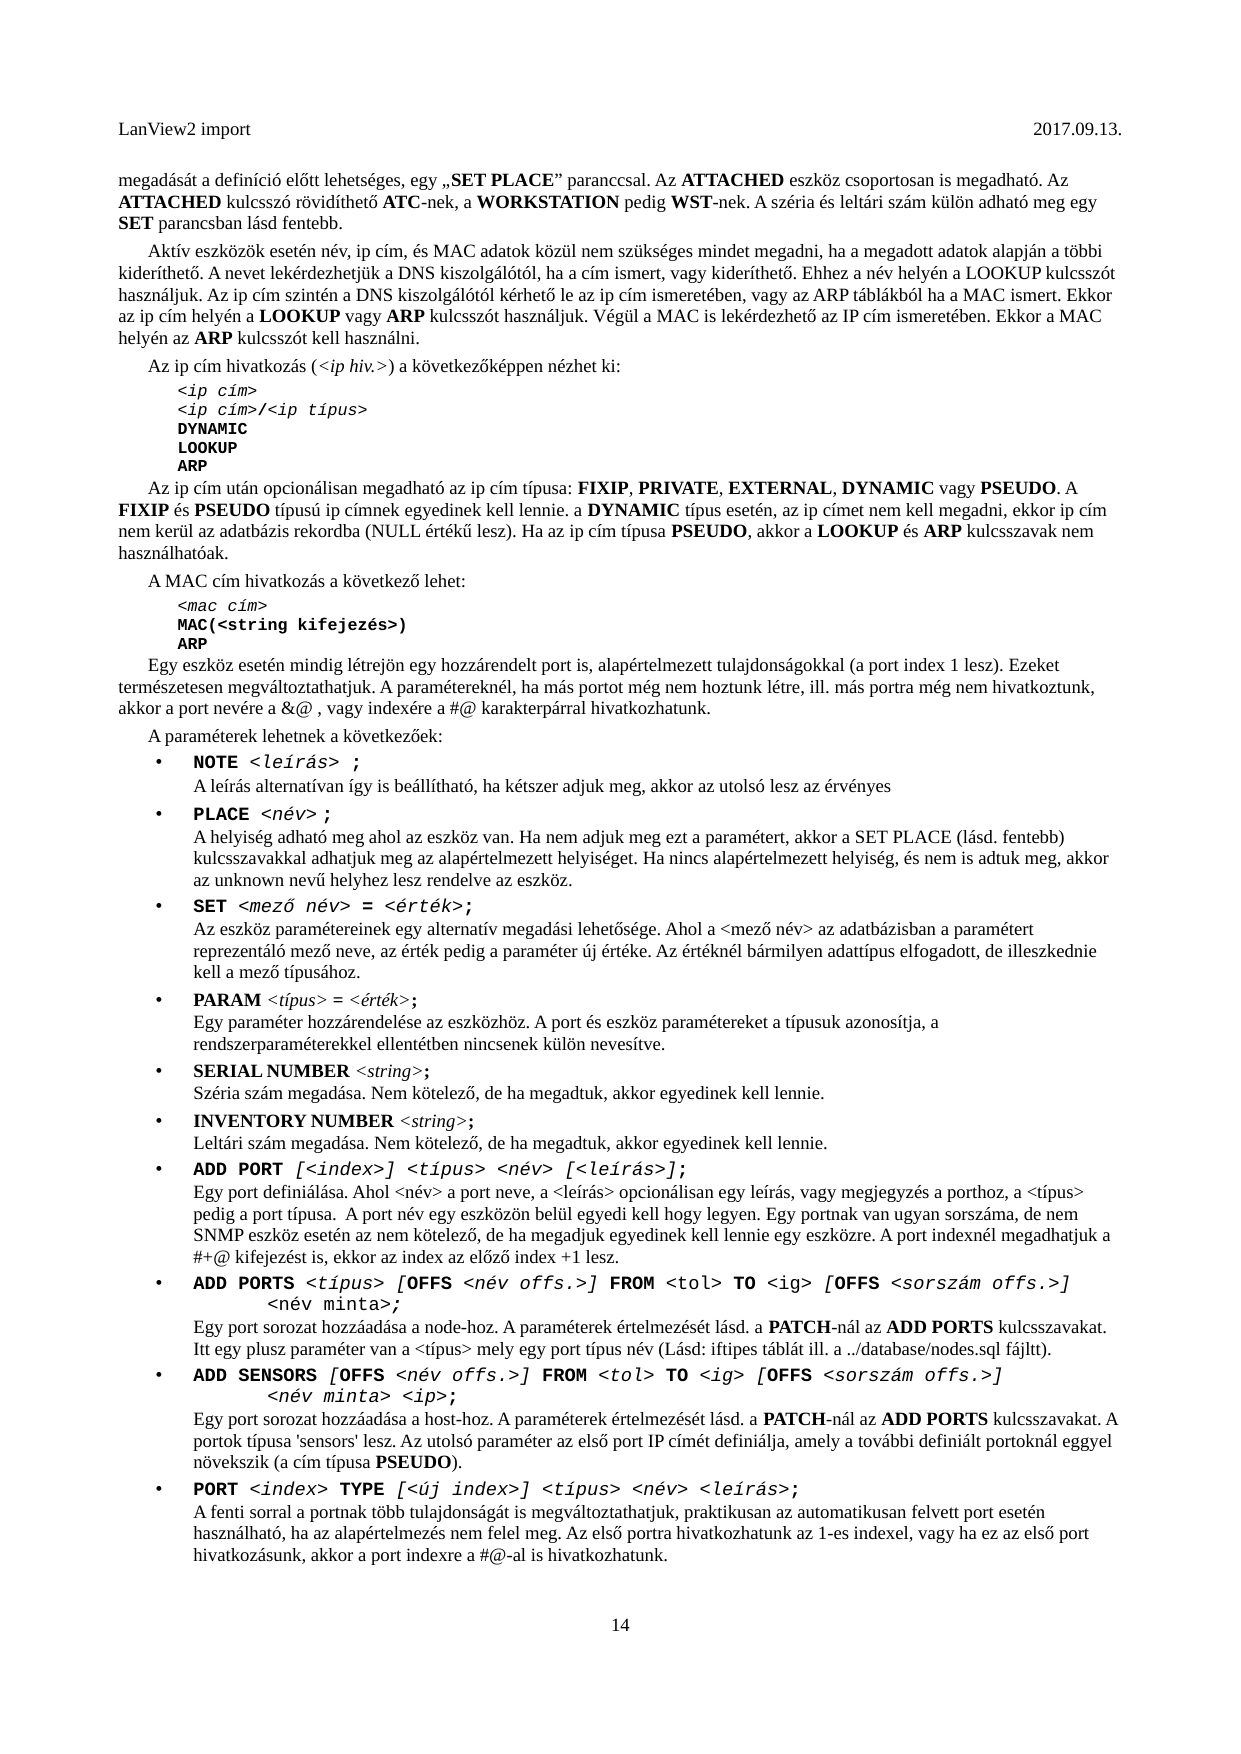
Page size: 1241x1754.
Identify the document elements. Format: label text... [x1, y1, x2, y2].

list PARAM <típus> = <érték>; Egy paraméter hozzárendelése az eszközhöz. A port és eszköz paramétereket a típusuk azonosítja, a rendszerparaméterekkel ellentétben nincsenek külön nevesítve. [156, 989, 1122, 1054]
text <ip cím> [177, 383, 1122, 401]
text <ip cím>/<ip típus> [177, 401, 1122, 420]
text megadását a definíció előtt lehetséges, egy „SET PLACE” paranccsal. Az ATTACHED eszköz csoportosan is megadható. Az ATTACHED kulcsszó rövidíthető ATC-nek, a WORKSTATION pedig WST-nek. A széria és leltári szám külön adható meg egy SET parancsban lásd fentebb. [118, 169, 1122, 234]
text ARP [177, 635, 1122, 654]
list PORT <index> TYPE [<új index>] <típus> <név> <leírás>; A fenti sorral a portnak több tulajdonságát is megváltoztathatjuk, praktikusan az automatikusan felvett port esetén használható, ha az alapértelmezés nem felel meg. Az első portra hivatkozhatunk az 1-es indexel, vagy ha ez az első port hivatkozásunk, akkor a port indexre a #@-al is hivatkozhatunk. [156, 1479, 1122, 1565]
text Egy eszköz esetén mindig létrejön egy hozzárendelt port is, alapértelmezett tulajdonságokkal (a port index 1 lesz). Ezeket természetesen megváltoztathatjuk. A paramétereknél, ha más portot még nem hoztunk létre, ill. más portra még nem hivatkoztunk, akkor a port nevére a &@ , vagy indexére a #@ karakterpárral hivatkozhatunk. [118, 654, 1122, 719]
text Aktív eszközök esetén név, ip cím, és MAC adatok közül nem szükséges mindet megadni, ha a megadott adatok alapján a többi kideríthető. A nevet lekérdezhetjük a DNS kiszolgálótól, ha a cím ismert, vagy kideríthető. Ehhez a név helyén a LOOKUP kulcsszót használjuk. Az ip cím szintén a DNS kiszolgálótól kérhető le az ip cím ismeretében, vagy az ARP táblákból ha a MAC ismert. Ekkor az ip cím helyén a LOOKUP vagy ARP kulcsszót használjuk. Végül a MAC is lekérdezhető az IP cím ismeretében. Ekkor a MAC helyén az ARP kulcsszót kell használni. [118, 240, 1122, 348]
text MAC(<string kifejezés>) [177, 616, 1122, 635]
list PLACE <név> ; A helyiség adható meg ahol az eszköz van. Ha nem adjuk meg ezt a paramétert, akkor a SET PLACE (lásd. fentebb) kulcsszavakkal adhatjuk meg az alapértelmezett helyiséget. Ha nincs alapértelmezett helyiség, és nem is adtuk meg, akkor az unknown nevű helyhez lesz rendelve az eszköz. [156, 803, 1122, 890]
list SET <mező név> = <érték>; Az eszköz paramétereinek egy alternatív megadási lehetősége. Ahol a <mező név> az adatbázisban a paramétert reprezentáló mező neve, az érték pedig a paraméter új értéke. Az értéknél bármilyen adattípus elfogadott, de illeszkednie kell a mező típusához. [156, 897, 1122, 983]
list ADD PORT [<index>] <típus> <név> [<leírás>]; Egy port definiálása. Ahol <név> a port neve, a <leírás> opcionálisan egy leírás, vagy megjegyzés a porthoz, a <típus> pedig a port típusa. A port név egy eszközön belül egyedi kell hogy legyen. Egy portnak van ugyan sorszáma, de nem SNMP eszköz esetén az nem kötelező, de ha megadjuk egyedinek kell lennie egy eszközre. A port indexnél megadhatjuk a #+@ kifejezést is, ekkor az index az előző index +1 lesz. [156, 1159, 1122, 1267]
text Az ip cím hivatkozás (<ip hiv.>) a következőképpen nézhet ki: [118, 354, 1122, 376]
text DYNAMIC [177, 420, 1122, 439]
list SERIAL NUMBER <string>; Széria szám megadása. Nem kötelező, de ha megadtuk, akkor egyedinek kell lennie. [156, 1060, 1122, 1103]
text LOOKUP [177, 439, 1122, 458]
text A MAC cím hivatkozás a következő lehet: [118, 569, 1122, 591]
list ADD PORTS <típus> [OFFS <név offs.>] FROM <tol> TO <ig> [OFFS <sorszám offs.>] <név minta>; Egy port sorozat hozzáadása a node-hoz. A paraméterek értelmezését lásd. a PATCH-nál az ADD PORTS kulcsszavakat. Itt egy plusz paraméter van a <típus> mely egy port típus név (Lásd: iftipes táblát ill. a ../database/nodes.sql fájltt). [156, 1273, 1122, 1359]
list INVENTORY NUMBER <string>; Leltári szám megadása. Nem kötelező, de ha megadtuk, akkor egyedinek kell lennie. [156, 1110, 1122, 1153]
list ADD SENSORS [OFFS <név offs.>] FROM <tol> TO <ig> [OFFS <sorszám offs.>] <név minta> <ip>; Egy port sorozat hozzáadása a host-hoz. A paraméterek értelmezését lásd. a PATCH-nál az ADD PORTS kulcsszavakat. A portok típusa 'sensors' lesz. Az utolsó paraméter az első port IP címét definiálja, amely a további definiált portoknál eggyel növekszik (a cím típusa PSEUDO). [156, 1366, 1122, 1473]
list NOTE <leírás> ; A leírás alternatívan így is beállítható, ha kétszer adjuk meg, akkor az utolsó lesz az érvényes [156, 753, 1122, 796]
text ARP [177, 458, 1122, 477]
text <mac cím> [177, 598, 1122, 616]
text A paraméterek lehetnek a következőek: [118, 725, 1122, 747]
text Az ip cím után opcionálisan megadható az ip cím típusa: FIXIP, PRIVATE, EXTERNAL, DYNAMIC vagy PSEUDO. A FIXIP és PSEUDO típusú ip címnek egyedinek kell lennie. a DYNAMIC típus esetén, az ip címet nem kell megadni, ekkor ip cím nem kerül az adatbázis rekordba (NULL értékű lesz). Ha az ip cím típusa PSEUDO, akkor a LOOKUP és ARP kulcsszavak nem használhatóak. [118, 477, 1122, 563]
